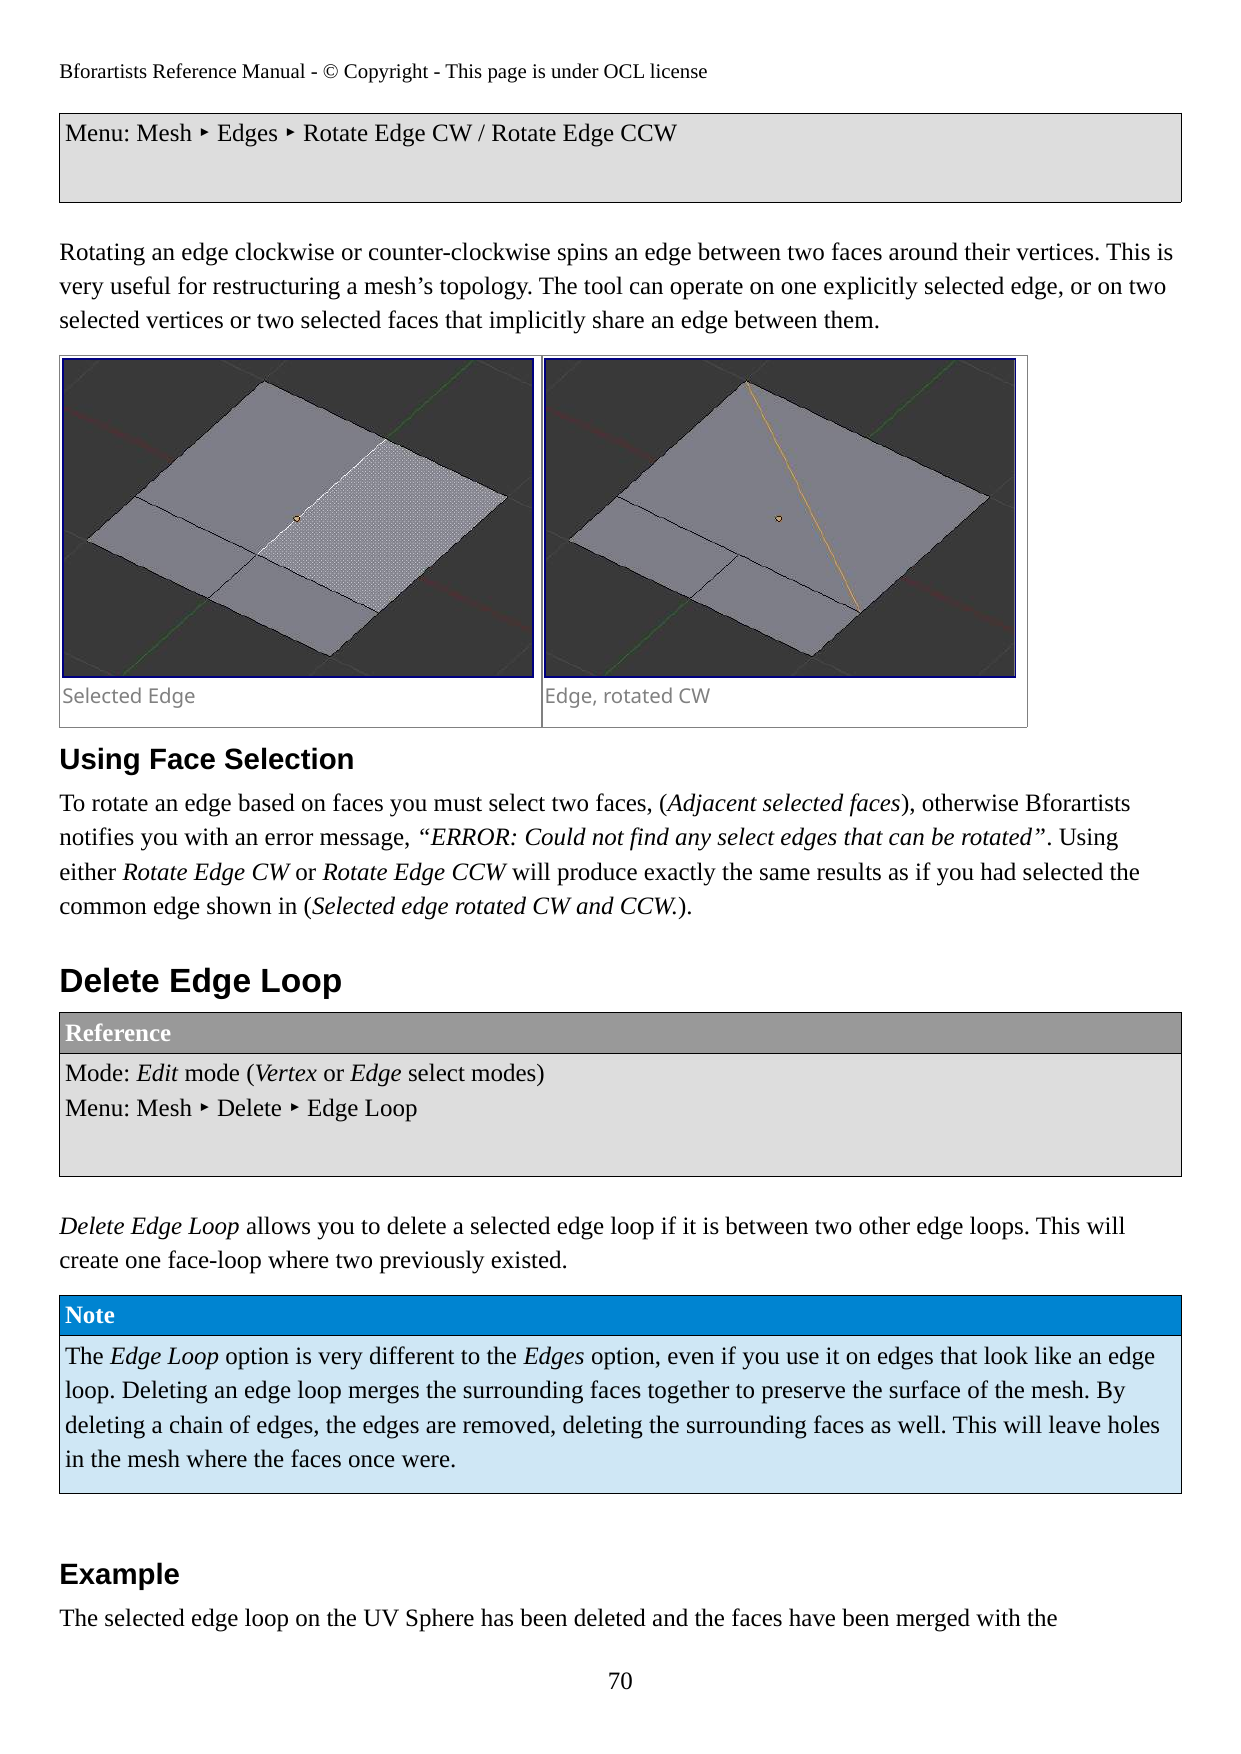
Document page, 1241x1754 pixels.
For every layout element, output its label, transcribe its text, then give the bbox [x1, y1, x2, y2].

table_cell The Edge Loop option is very different to the Edges option, even if you use it on edges that look like an edge loop. Deleting an edge loop merges the surrounding faces together to preserve the surface of the mesh. By deleting a chain of edges, the edges are removed, deleting the surrounding faces as well. This will leave holes in the mesh where the faces once were. [60, 1336, 1181, 1493]
table_header Selected Edge [60, 356, 541, 727]
table_header Edge, rotated CW [543, 356, 1027, 727]
table_cell Menu: Mesh ‣ Edges ‣ Rotate Edge CW / Rotate Edge CCW [60, 114, 1181, 202]
picture [546, 360, 1015, 676]
text Delete Edge Loop allows you to delete a selected edge loop if it is between two other edge loops. This will create one face-loop where two previously existed. [59, 1211, 1181, 1274]
picture [64, 360, 532, 676]
subtitle Using Face Selection [59, 742, 1181, 775]
table_cell Mode: Edit mode (Vertex or Edge select modes) Menu: Mesh ‣ Delete ‣ Edge Loop [60, 1054, 1181, 1176]
subtitle Example [59, 1557, 1181, 1591]
subtitle Delete Edge Loop [59, 961, 1181, 1000]
table_header Reference [60, 1013, 1181, 1053]
table_header Note [60, 1296, 1181, 1335]
text To rotate an edge based on faces you must select two faces, (Adjacent selected faces), otherwise Bforartists notifies you with an error message, “ERROR: Could not find any select edges that can be rotated”. Using either Rotate Edge CW or Rotate Edge CCW will produce exactly the same results as if you had selected the common edge shown in (Selected edge rotated CW and CCW.). [59, 788, 1181, 920]
text The selected edge loop on the UV Sphere has been deleted and the faces have been merged with the [59, 1603, 1181, 1632]
text Rotating an edge clockwise or counter-clockwise spins an edge between two faces around their vertices. This is very useful for restructuring a mesh’s topology. The tool can operate on one explicitly selected edge, or on two selected vertices or two selected faces that implicitly share an edge between them. [59, 237, 1181, 334]
